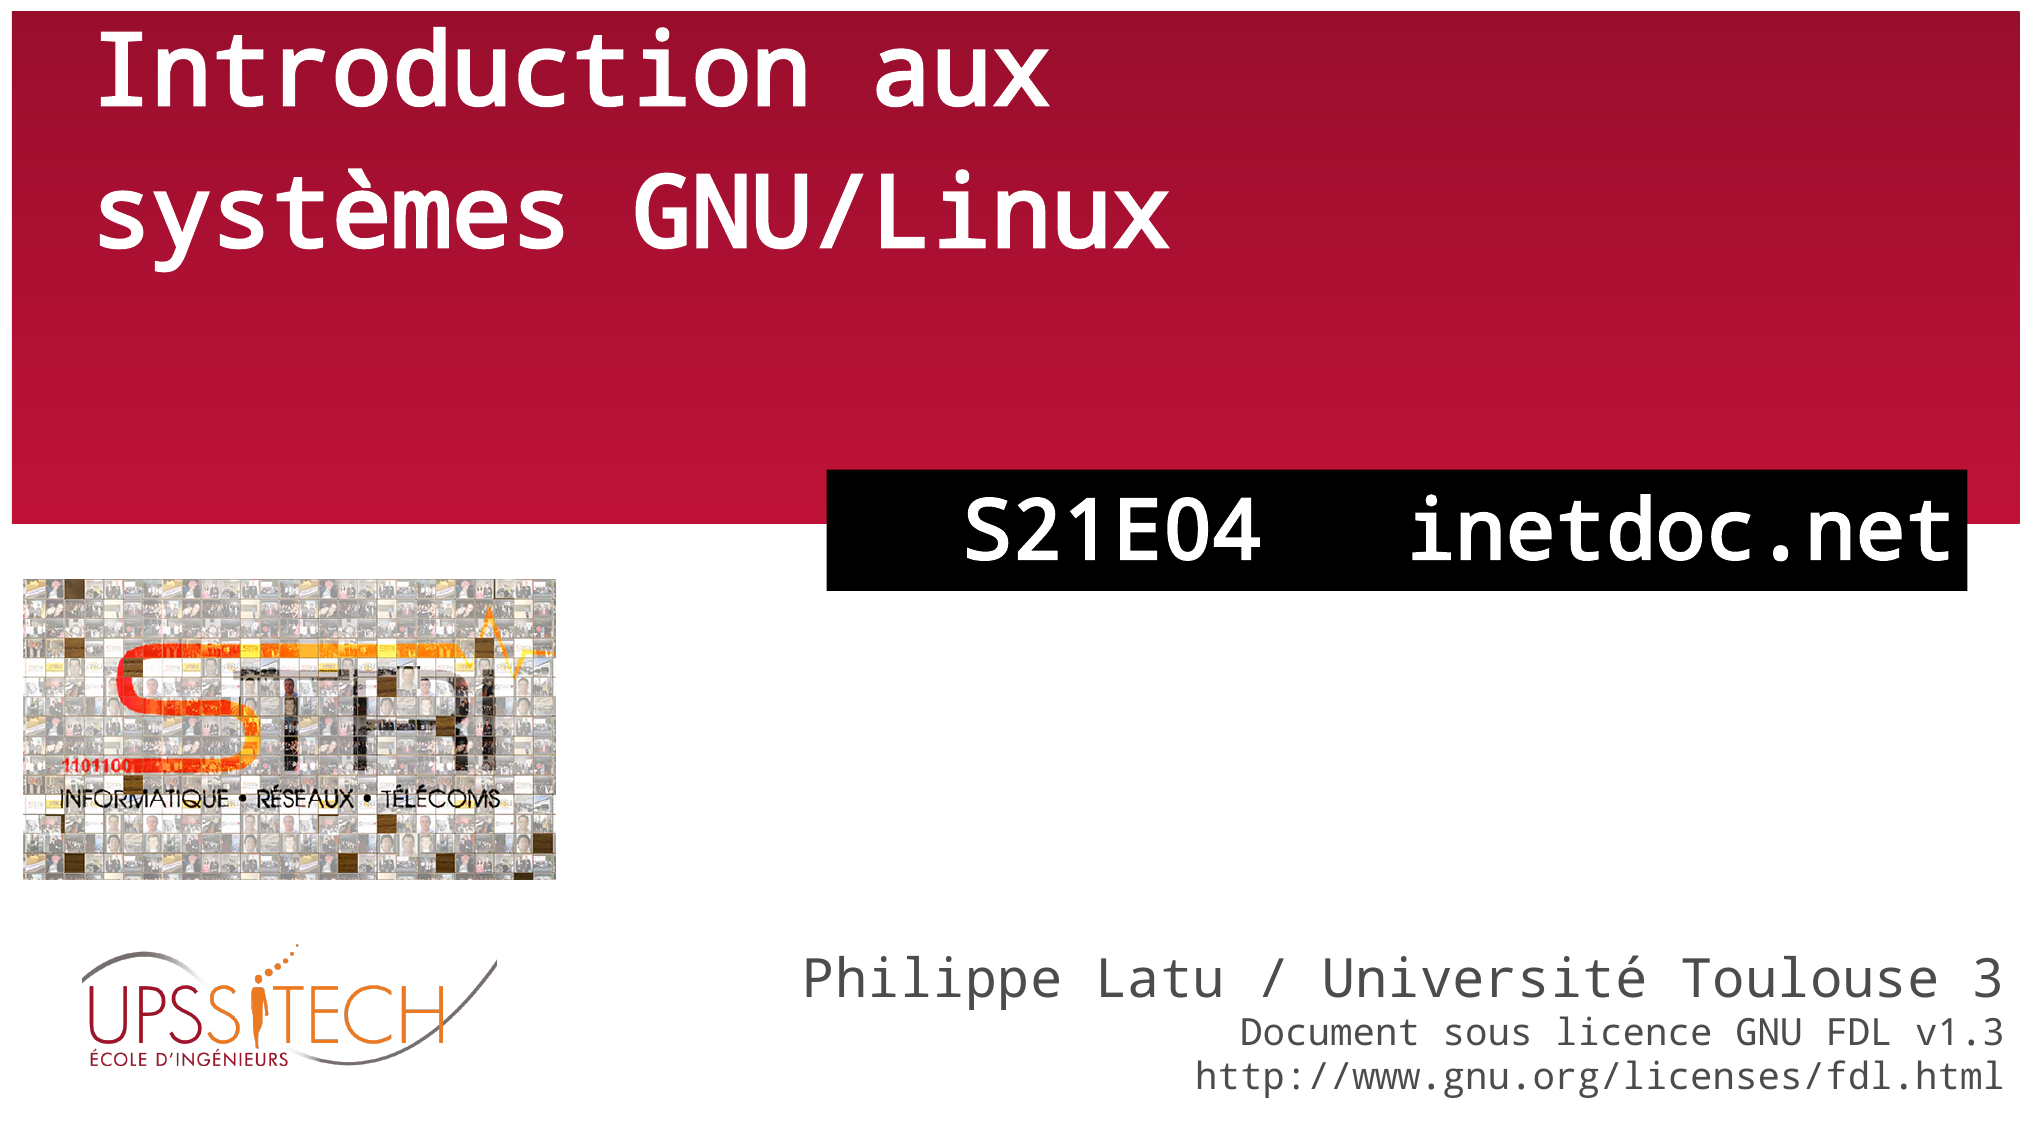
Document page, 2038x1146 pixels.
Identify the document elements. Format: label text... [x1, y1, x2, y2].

picture [82, 944, 497, 1066]
text_box S21E04 inetdoc.net [826, 469, 1968, 591]
picture [23, 579, 556, 880]
text_box Philippe Latu / Université Toulouse 3 Document sous licence GNU FDL v1.3 http://www.gnu.org/licenses/fdl.html [708, 944, 2008, 1134]
text_box Introduction aux systèmes GNU/Linux [11, 11, 2020, 524]
